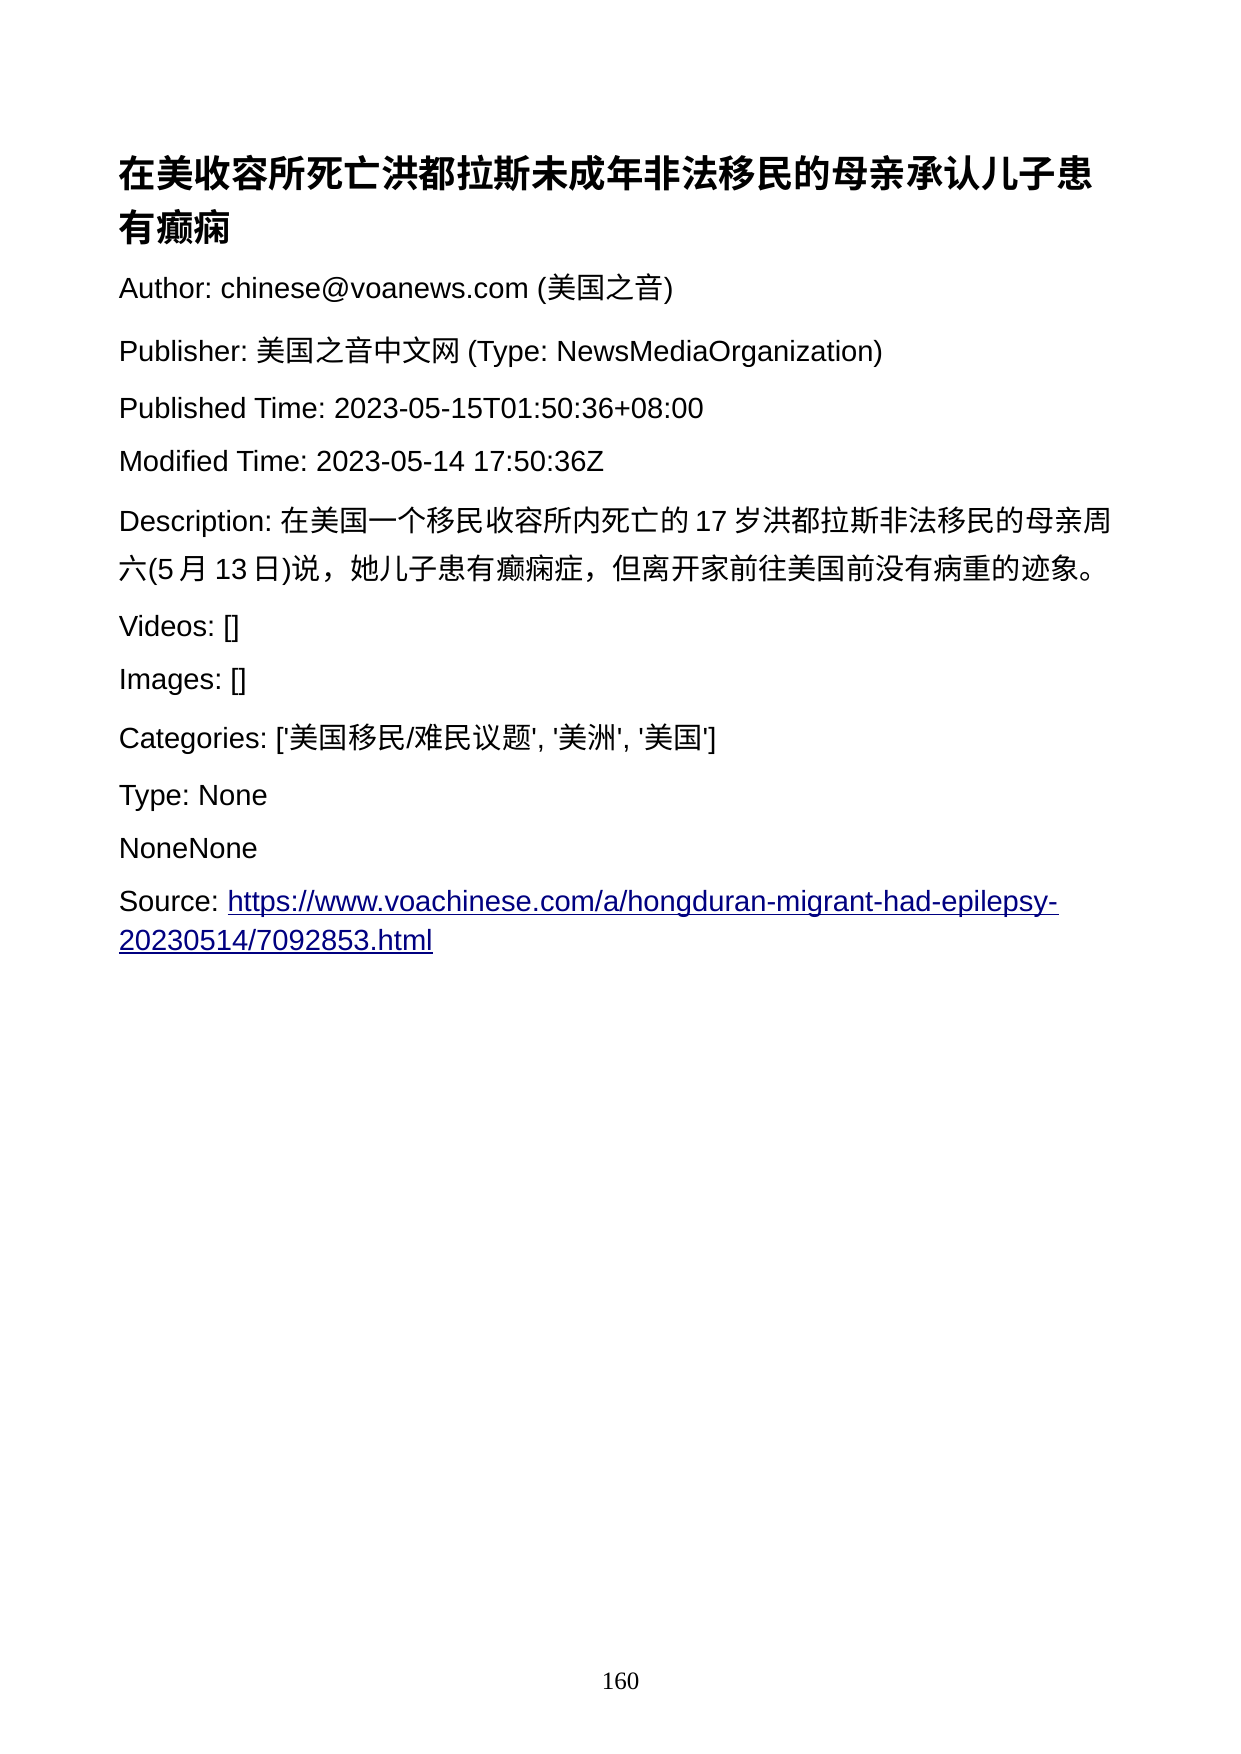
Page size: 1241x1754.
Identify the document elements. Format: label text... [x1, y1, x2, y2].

text Modified Time: 2023-05-14 17:50:36Z [118, 444, 1122, 477]
text Videos: [] [118, 609, 1122, 642]
text Published Time: 2023-05-15T01:50:36+08:00 [118, 391, 1122, 424]
text Images: [] [118, 662, 1122, 695]
text Author: chinese@voanews.com (美国之音) [118, 264, 1122, 307]
subtitle 在美收容所死亡洪都拉斯未成年非法移民的母亲承认儿子患有癫痫 [118, 143, 1122, 252]
text Type: None [118, 778, 1122, 812]
text Source: https://www.voachinese.com/a/hongduran-migrant-had-epilepsy-20230514/7092853.html [118, 884, 1122, 956]
text NoneNone [118, 831, 1122, 865]
text Categories: ['美国移民/难民议题', '美洲', '美国'] [118, 715, 1122, 757]
text Publisher: 美国之音中文网 (Type: NewsMediaOrganization) [118, 328, 1122, 370]
text Description: 在美国一个移民收容所内死亡的17岁洪都拉斯非法移民的母亲周六(5月13日)说，她儿子患有癫痫症，但离开家前往美国前没有病重的迹象。 [118, 497, 1122, 588]
